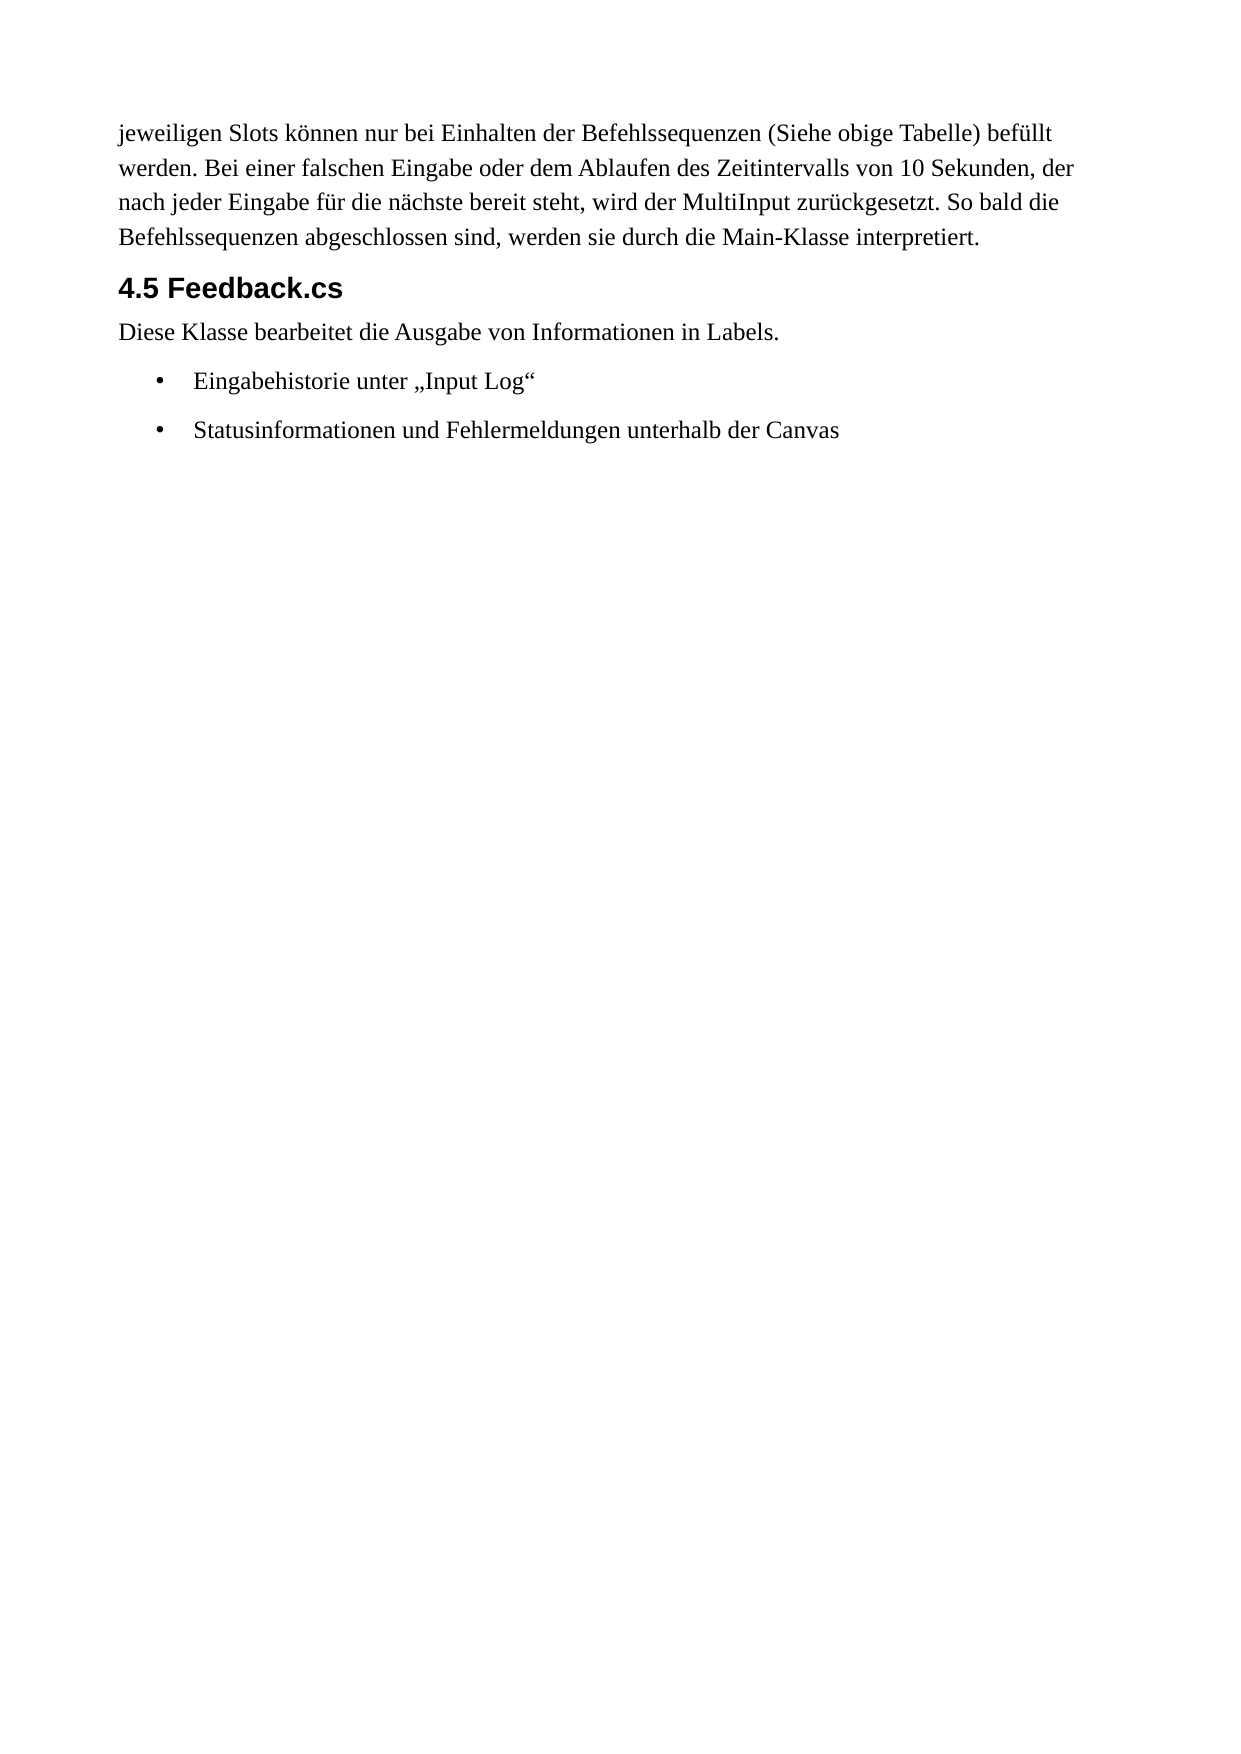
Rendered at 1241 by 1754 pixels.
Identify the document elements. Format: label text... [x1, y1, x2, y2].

subtitle 4.5 Feedback.cs [118, 271, 1122, 304]
list Statusinformationen und Fehlermeldungen unterhalb der Canvas [156, 415, 1122, 444]
text jeweiligen Slots können nur bei Einhalten der Befehlssequenzen (Siehe obige Tabelle) befüllt werden. Bei einer falschen Eingabe oder dem Ablaufen des Zeitintervalls von 10 Sekunden, der nach jeder Eingabe für die nächste bereit steht, wird der MultiInput zurückgesetzt. So bald die Befehlssequenzen abgeschlossen sind, werden sie durch die Main-Klasse interpretiert. [118, 118, 1122, 250]
list Eingabehistorie unter „Input Log“ [156, 366, 1122, 395]
text Diese Klasse bearbeitet die Ausgabe von Informationen in Labels. [118, 317, 1122, 346]
